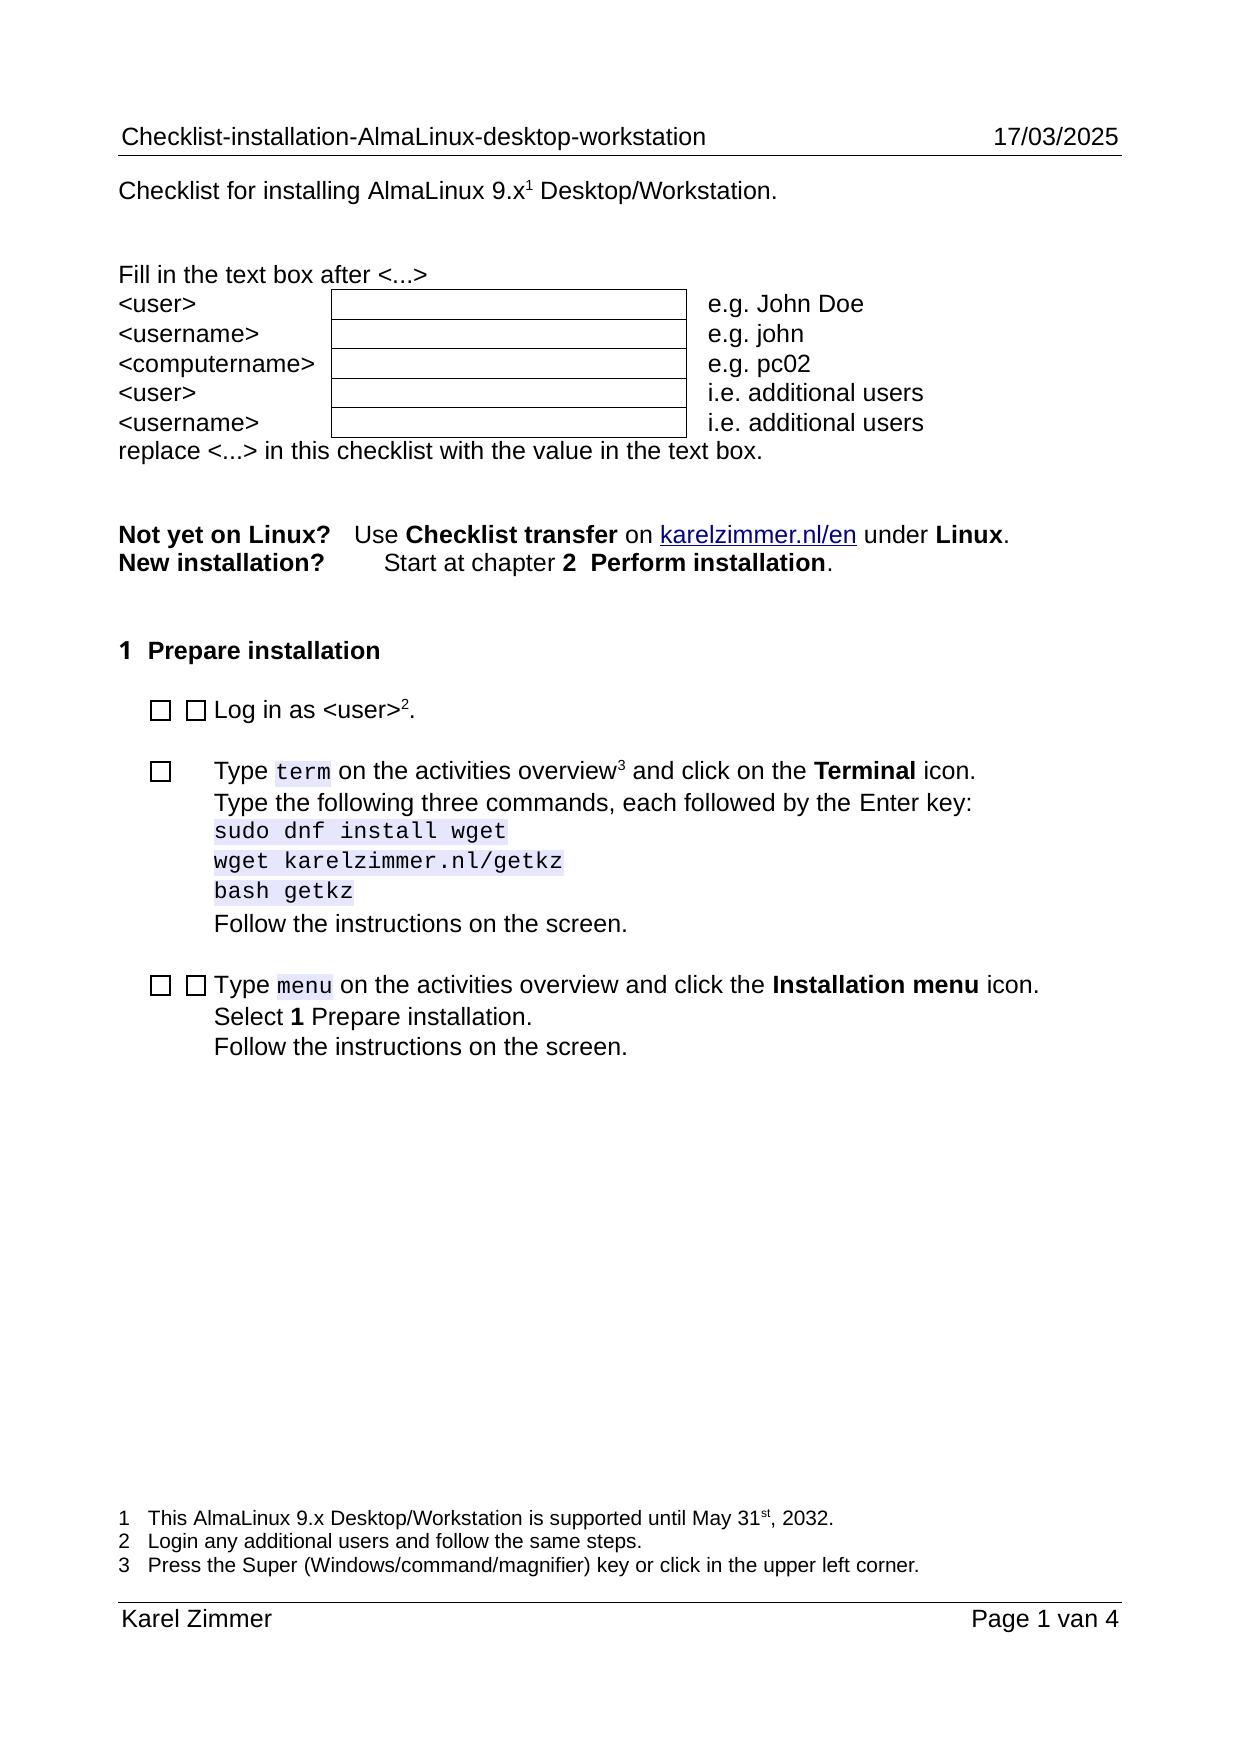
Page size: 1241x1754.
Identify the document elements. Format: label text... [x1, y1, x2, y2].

table_header [118, 695, 142, 726]
table_cell Select 1 Prepare installation. [213, 1001, 1122, 1032]
table_cell [177, 788, 213, 818]
table_cell [177, 970, 213, 1001]
table_cell [142, 848, 177, 879]
table_cell [118, 909, 142, 939]
text <username> [118, 319, 331, 348]
text i.e. additional users [687, 378, 1122, 407]
text This AlmaLinux 9.x Desktop/Workstation is supported until May 31st, 2032. [118, 1506, 1122, 1530]
table_cell [118, 848, 142, 879]
text e.g. pc02 [687, 348, 1122, 378]
table_cell [177, 879, 213, 909]
table_cell [142, 1001, 177, 1032]
text <user> [118, 378, 331, 407]
table_cell [142, 879, 177, 909]
text e.g. John Doe [687, 289, 1122, 319]
table_cell [118, 939, 142, 969]
table_cell [177, 818, 213, 848]
table_cell Type the following three commands, each followed by the Enter key: [213, 788, 1122, 818]
table_cell [177, 1032, 213, 1062]
table_cell [118, 970, 142, 1001]
table_cell [118, 788, 142, 818]
table_cell [118, 726, 142, 756]
table_cell [142, 970, 177, 1001]
table_cell sudo dnf install wget [213, 818, 1122, 848]
text i.e. additional users [687, 407, 1122, 437]
text <computername> [118, 348, 331, 378]
table_cell Type term on the activities overview and click on the Terminal icon. [213, 756, 1122, 788]
table_header [177, 695, 213, 726]
text Checklist for installing AlmaLinux 9.x Desktop/Workstation. [118, 177, 1122, 205]
table_cell [177, 726, 213, 756]
text <user> [118, 289, 331, 319]
table_cell [142, 756, 177, 788]
list Prepare installation [118, 633, 1122, 667]
table_cell [177, 1001, 213, 1032]
table_cell [118, 879, 142, 909]
table_cell [213, 726, 1122, 756]
text New installation? Start at chapter 2 Perform installation. [118, 549, 1122, 577]
table_header Log in as <user>. [213, 695, 1122, 726]
table_cell [118, 818, 142, 848]
text <username> [118, 407, 331, 437]
table_cell [177, 909, 213, 939]
table_cell Follow the instructions on the screen. [213, 909, 1122, 939]
table_cell [177, 939, 213, 969]
table_cell Type menu on the activities overview and click the Installation menu icon. [213, 970, 1122, 1001]
text Not yet on Linux? Use Checklist transfer on karelzimmer.nl/en under Linux. [118, 521, 1122, 549]
table_header [142, 695, 177, 726]
table_cell [142, 909, 177, 939]
table_cell [142, 1032, 177, 1062]
table_cell wget karelzimmer.nl/getkz [213, 848, 1122, 879]
table_cell [118, 1032, 142, 1062]
table_cell [177, 848, 213, 879]
text Fill in the text box after <...> [118, 261, 1122, 289]
table_cell [118, 1001, 142, 1032]
table_cell [118, 756, 142, 788]
table_cell [177, 756, 213, 788]
table_cell [142, 818, 177, 848]
table_cell [142, 788, 177, 818]
table_cell bash getkz [213, 879, 1122, 909]
table_cell [213, 939, 1122, 969]
text replace <...> in this checklist with the value in the text box. [118, 437, 1122, 465]
table_cell Follow the instructions on the screen. [213, 1032, 1122, 1062]
table_cell [142, 939, 177, 969]
text e.g. john [687, 319, 1122, 348]
table_cell [142, 726, 177, 756]
